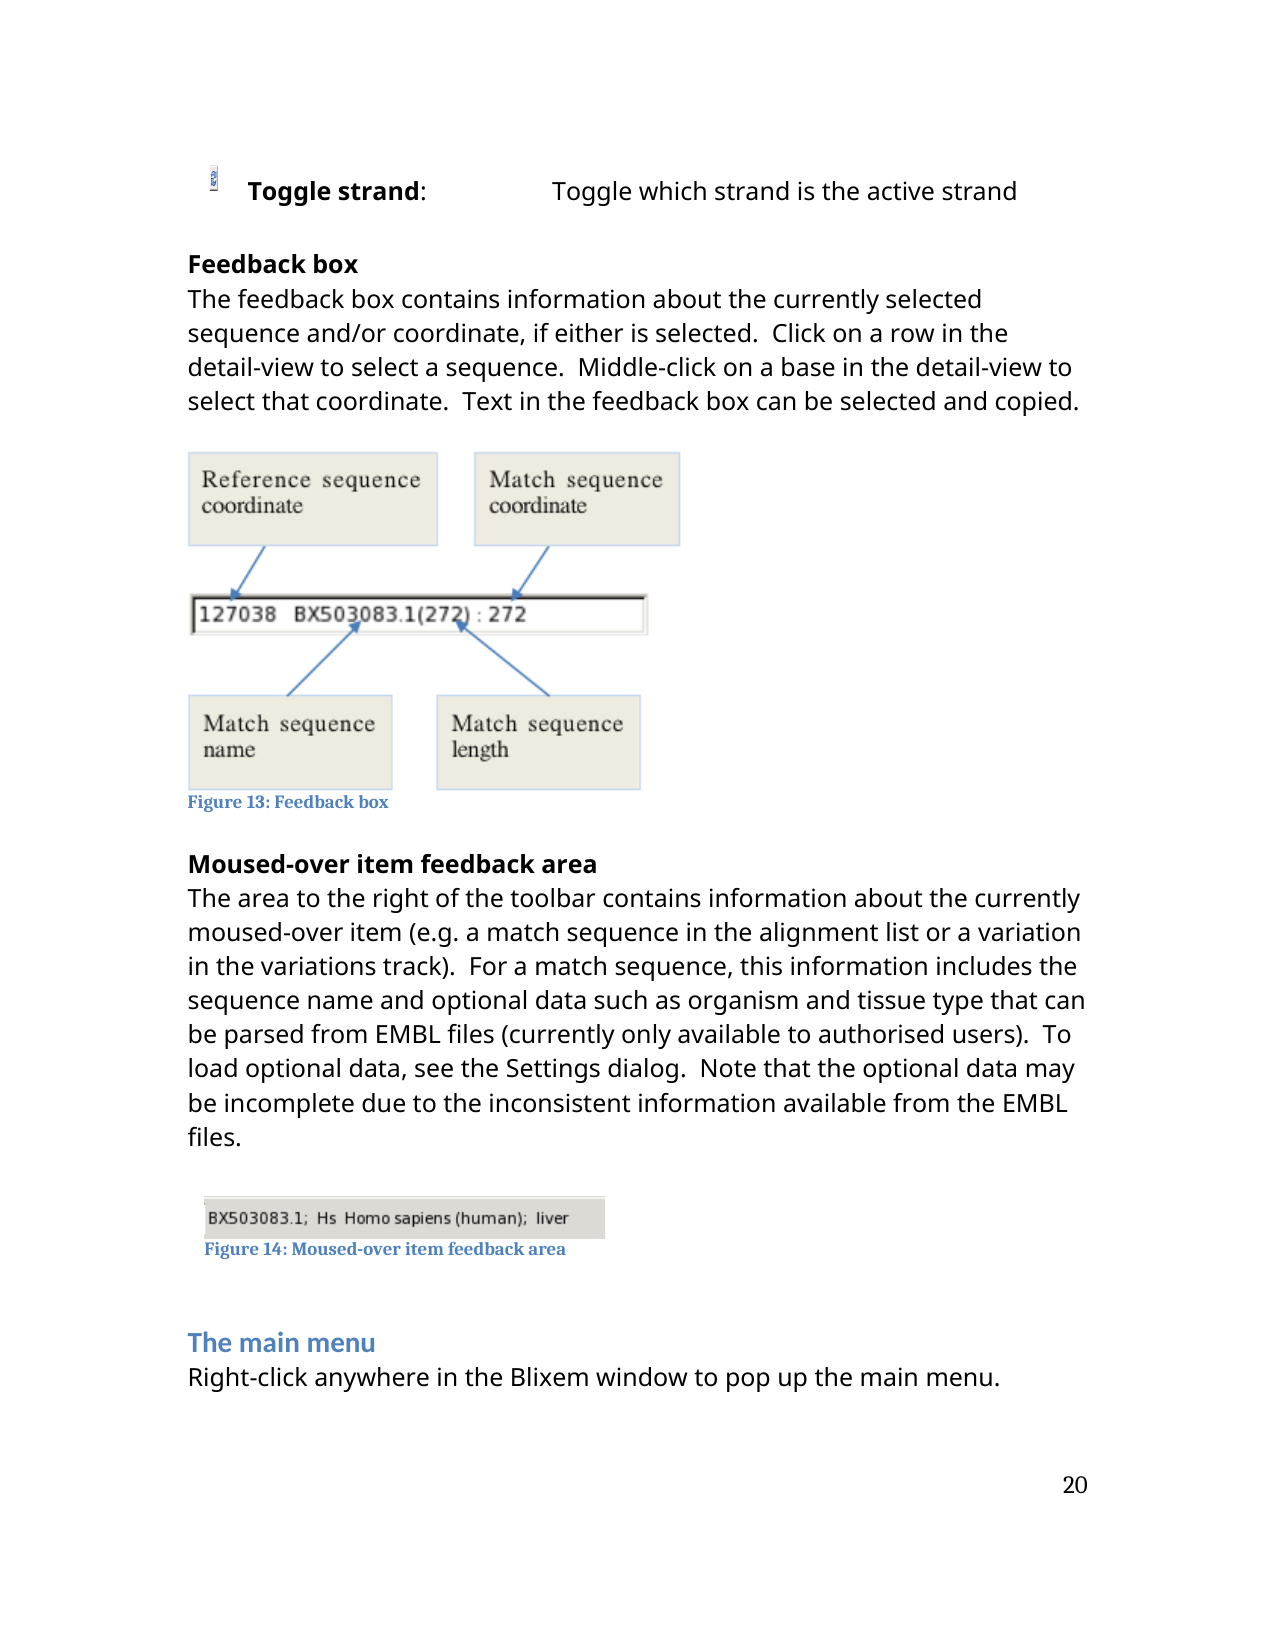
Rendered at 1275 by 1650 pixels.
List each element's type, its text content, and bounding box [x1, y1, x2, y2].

text The feedback box contains information about the currently selected sequence and/or coordinate, if either is selected. Click on a row in the detail-view to select a sequence. Middle-click on a base in the detail-view to select that coordinate. Text in the feedback box can be selected and copied. [187, 281, 1087, 417]
table_cell Toggle which strand is the active strand [546, 150, 1087, 213]
text Moused-over item feedback area [187, 847, 1087, 881]
picture [204, 1196, 606, 1239]
text Right-click anywhere in the Blixem window to pop up the main menu. [187, 1359, 1087, 1394]
subtitle The main menu [187, 1324, 1087, 1359]
picture [209, 164, 218, 191]
text Figure 14: Moused-over item feedback area [204, 1239, 605, 1260]
table_cell Toggle strand: [188, 150, 546, 213]
text The area to the right of the toolbar contains information about the currently moused-over item (e.g. a match sequence in the alignment list or a variation in the variations track). For a match sequence, this information includes the sequence name and optional data such as organism and tissue type that can be parsed from EMBL files (currently only available to authorised users). To load optional data, see the Settings dialog. Note that the optional data may be incomplete due to the inconsistent information available from the EMBL files. [187, 881, 1087, 1153]
picture [187, 451, 682, 792]
text Feedback box [187, 247, 1087, 281]
text Figure 13: Feedback box [187, 792, 681, 813]
